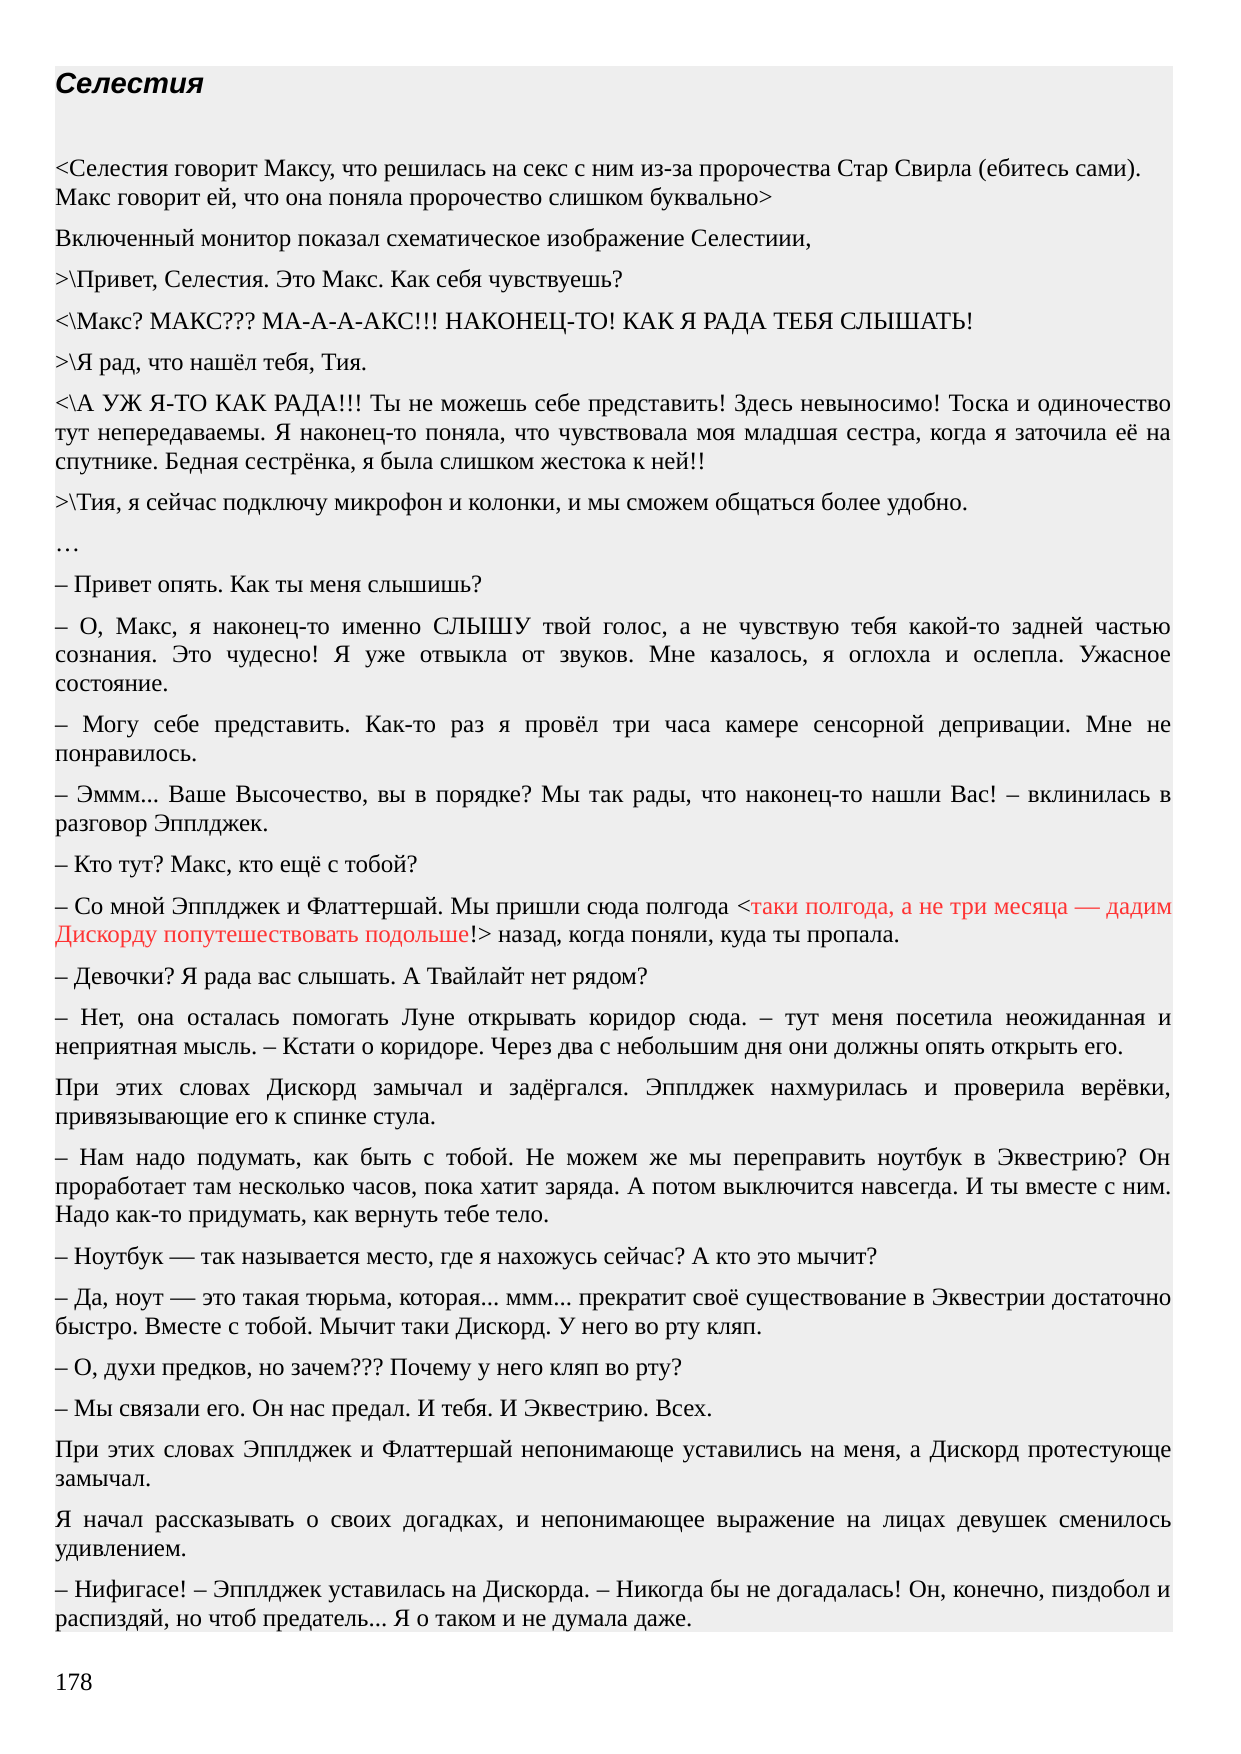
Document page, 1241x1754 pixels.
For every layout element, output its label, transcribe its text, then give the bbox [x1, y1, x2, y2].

text – Кто тут? Макс, кто ещё с тобой? [55, 849, 1173, 878]
text – Привет опять. Как ты меня слышишь? [55, 569, 1173, 598]
text – Со мной Эпплджек и Флаттершай. Мы пришли сюда полгода <таки полгода, а не три месяца — дадим Дискорду попутешествовать подольше!> назад, когда поняли, куда ты пропала. [55, 891, 1173, 948]
text – Мы связали его. Он нас предал. И тебя. И Эквестрию. Всех. [55, 1393, 1173, 1422]
text <\Макс? МАКС??? МА-А-А-АКС!!! НАКОНЕЦ-ТО! КАК Я РАДА ТЕБЯ СЛЫШАТЬ! [55, 306, 1173, 334]
text – Нет, она осталась помогать Луне открывать коридор сюда. – тут меня посетила неожиданная и неприятная мысль. – Кстати о коридоре. Через два с небольшим дня они должны опять открыть его. [55, 1002, 1173, 1059]
text – Нифигасе! – Эпплджек уставилась на Дискорда. – Никогда бы не догадалась! Он, конечно, пиздобол и распиздяй, но чтоб предатель... Я о таком и не думала даже. [55, 1574, 1173, 1632]
text <\А УЖ Я-ТО КАК РАДА!!! Ты не можешь себе представить! Здесь невыносимо! Тоска и одиночество тут непередаваемы. Я наконец-то поняла, что чувствовала моя младшая сестра, когда я заточила её на спутнике. Бедная сестрёнка, я была слишком жестока к ней!! [55, 388, 1173, 474]
text Я начал рассказывать о своих догадках, и непонимающее выражение на лицах девушек сменилось удивлением. [55, 1504, 1173, 1562]
text Включенный монитор показал схематическое изображение Селестиии, [55, 223, 1173, 252]
subtitle Селестия [55, 66, 1173, 99]
text – О, духи предков, но зачем??? Почему у него кляп во рту? [55, 1352, 1173, 1381]
text При этих словах Дискорд замычал и задёргался. Эпплджек нахмурилась и проверила верёвки, привязывающие его к спинке стула. [55, 1072, 1173, 1129]
text – Эммм... Ваше Высочество, вы в порядке? Мы так рады, что наконец-то нашли Вас! – вклинилась в разговор Эпплджек. [55, 779, 1173, 837]
text При этих словах Эпплджек и Флаттершай непонимающе уставились на меня, а Дискорд протестующе замычал. [55, 1434, 1173, 1492]
text >\Я рад, что нашёл тебя, Тия. [55, 347, 1173, 376]
text – Да, ноут — это такая тюрьма, которая... ммм... прекратит своё существование в Эквестрии достаточно быстро. Вместе с тобой. Мычит таки Дискорд. У него во рту кляп. [55, 1282, 1173, 1339]
text >\Тия, я сейчас подключу микрофон и колонки, и мы сможем общаться более удобно. [55, 487, 1173, 516]
text – Могу себе представить. Как-то раз я провёл три часа камере сенсорной депривации. Мне не понравилось. [55, 709, 1173, 767]
text – Девочки? Я рада вас слышать. А Твайлайт нет рядом? [55, 961, 1173, 989]
text … [55, 528, 1173, 557]
text >\Привет, Селестия. Это Макс. Как себя чувствуешь? [55, 264, 1173, 293]
text <Селестия говорит Максу, что решилась на секс с ним из-за пророчества Стар Свирла (ебитесь сами). Макс говорит ей, что она поняла пророчество слишком буквально> [55, 153, 1173, 211]
text – О, Макс, я наконец-то именно СЛЫШУ твой голос, а не чувствую тебя какой-то задней частью сознания. Это чудесно! Я уже отвыкла от звуков. Мне казалось, я оглохла и ослепла. Ужасное состояние. [55, 611, 1173, 697]
text – Нам надо подумать, как быть с тобой. Не можем же мы переправить ноутбук в Эквестрию? Он проработает там несколько часов, пока хатит заряда. А потом выключится навсегда. И ты вместе с ним. Надо как-то придумать, как вернуть тебе тело. [55, 1142, 1173, 1228]
text – Ноутбук — так называется место, где я нахожусь сейчас? А кто это мычит? [55, 1241, 1173, 1269]
